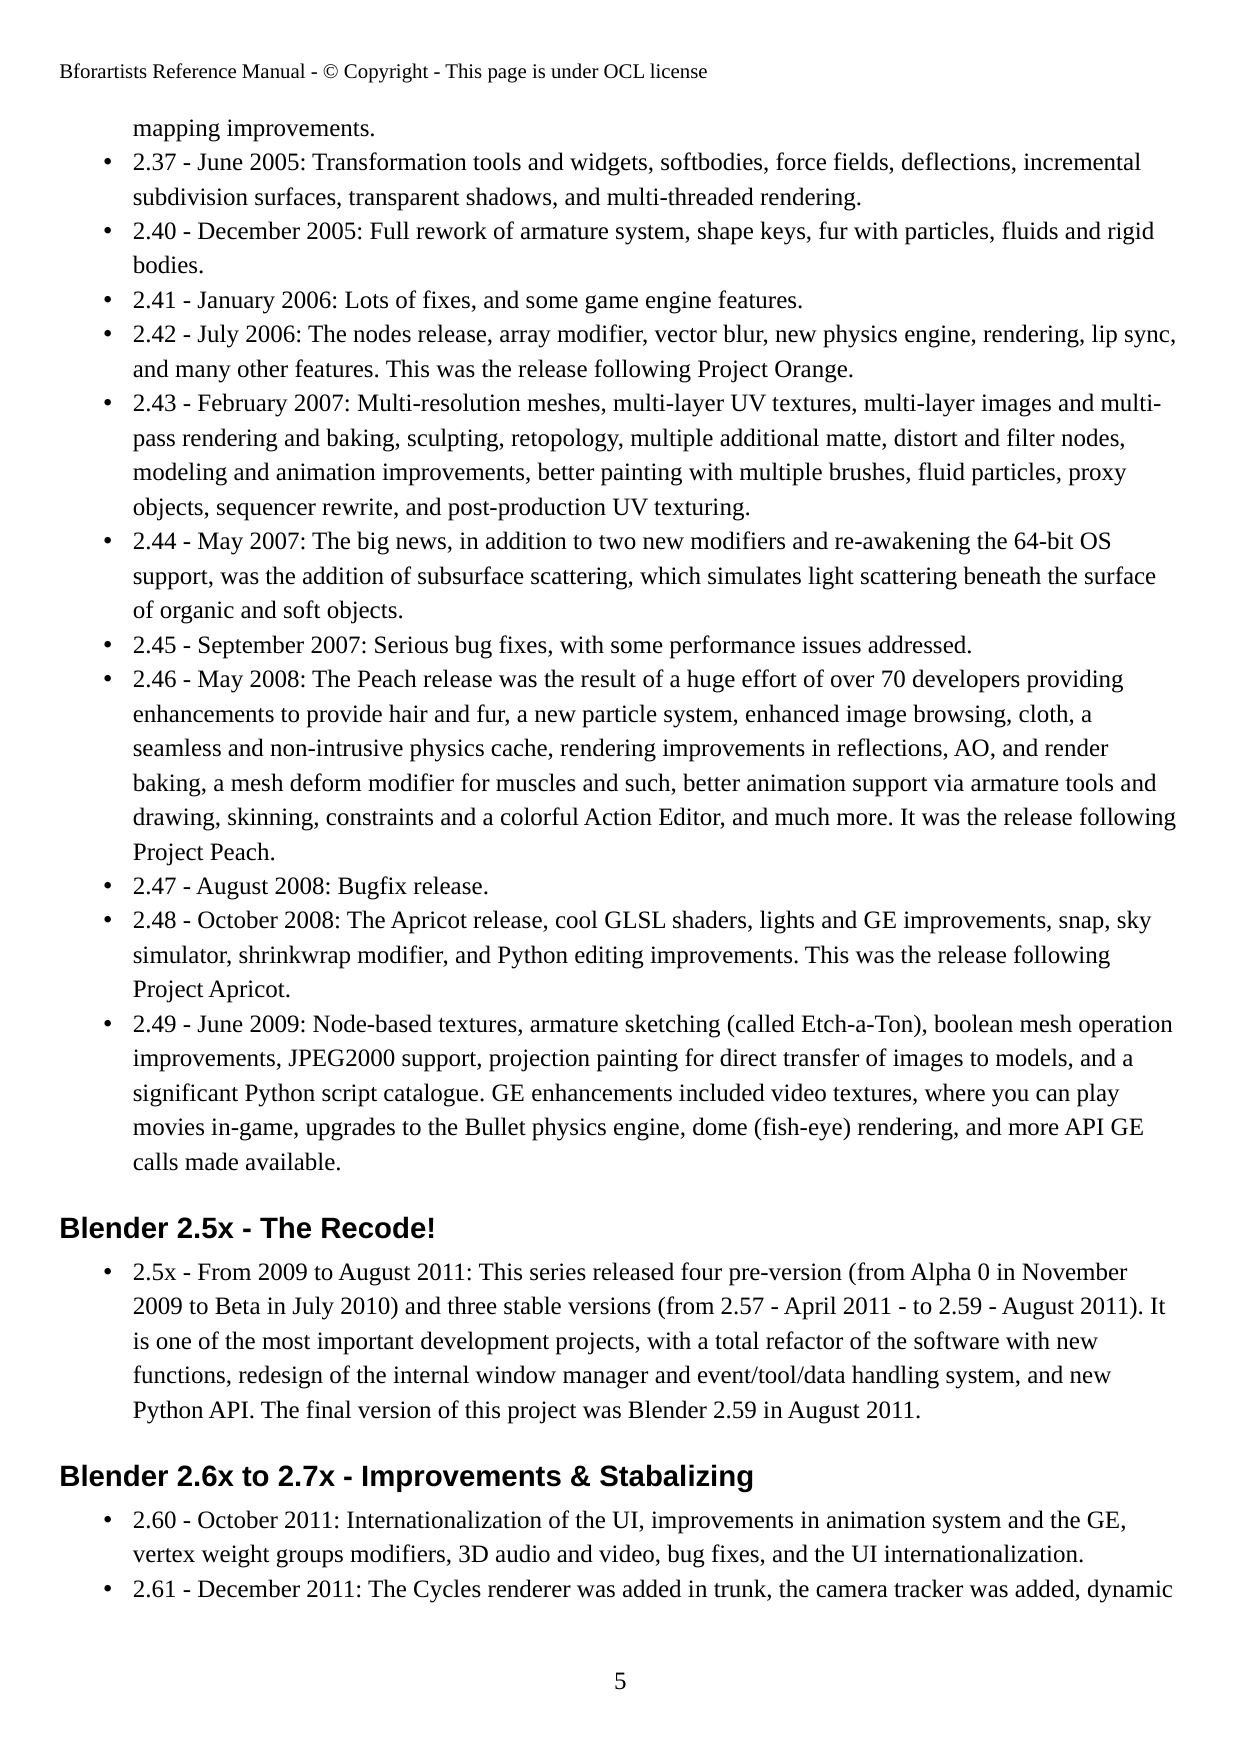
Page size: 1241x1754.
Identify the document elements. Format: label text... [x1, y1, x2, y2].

list 2.41 - January 2006: Lots of fixes, and some game engine features. [103, 285, 1181, 314]
list 2.47 - August 2008: Bugfix release. [103, 871, 1181, 900]
list mapping improvements. [103, 113, 1181, 141]
list 2.44 - May 2007: The big news, in addition to two new modifiers and re-awakening the 64-bit OS support, was the addition of subsurface scattering, which simulates light scattering beneath the surface of organic and soft objects. [103, 526, 1181, 624]
list 2.37 - June 2005: Transformation tools and widgets, softbodies, force fields, deflections, incremental subdivision surfaces, transparent shadows, and multi-threaded rendering. [103, 147, 1181, 210]
list 2.61 - December 2011: The Cycles renderer was added in trunk, the camera tracker was added, dynamic [103, 1574, 1181, 1602]
list 2.42 - July 2006: The nodes release, array modifier, vector blur, new physics engine, rendering, lip sync, and many other features. This was the release following Project Orange. [103, 319, 1181, 383]
list 2.40 - December 2005: Full rework of armature system, shape keys, fur with particles, fluids and rigid bodies. [103, 216, 1181, 279]
subtitle Blender 2.5x - The Recode! [59, 1211, 1181, 1244]
list 2.45 - September 2007: Serious bug fixes, with some performance issues addressed. [103, 630, 1181, 658]
list 2.43 - February 2007: Multi-resolution meshes, multi-layer UV textures, multi-layer images and multi-pass rendering and baking, sculpting, retopology, multiple additional matte, distort and filter nodes, modeling and animation improvements, better painting with multiple brushes, fluid particles, proxy objects, sequencer rewrite, and post-production UV texturing. [103, 388, 1181, 521]
list 2.49 - June 2009: Node-based textures, armature sketching (called Etch-a-Ton), boolean mesh operation improvements, JPEG2000 support, projection painting for direct transfer of images to models, and a significant Python script catalogue. GE enhancements included video textures, where you can play movies in-game, upgrades to the Bullet physics engine, dome (fish-eye) rendering, and more API GE calls made available. [103, 1009, 1181, 1176]
list 2.46 - May 2008: The Peach release was the result of a huge effort of over 70 developers providing enhancements to provide hair and fur, a new particle system, enhanced image browsing, cloth, a seamless and non-intrusive physics cache, rendering improvements in reflections, AO, and render baking, a mesh deform modifier for muscles and such, better animation support via armature tools and drawing, skinning, constraints and a colorful Action Editor, and much more. It was the release following Project Peach. [103, 664, 1181, 865]
list 2.48 - October 2008: The Apricot release, cool GLSL shaders, lights and GE improvements, snap, sky simulator, shrinkwrap modifier, and Python editing improvements. This was the release following Project Apricot. [103, 906, 1181, 1003]
list 2.60 - October 2011: Internationalization of the UI, improvements in animation system and the GE, vertex weight groups modifiers, 3D audio and video, bug fixes, and the UI internationalization. [103, 1505, 1181, 1568]
list 2.5x - From 2009 to August 2011: This series released four pre-version (from Alpha 0 in November 2009 to Beta in July 2010) and three stable versions (from 2.57 - April 2011 - to 2.59 - August 2011). It is one of the most important development projects, with a total refactor of the software with new functions, redesign of the internal window manager and event/tool/data handling system, and new Python API. The final version of this project was Blender 2.59 in August 2011. [103, 1257, 1181, 1423]
subtitle Blender 2.6x to 2.7x - Improvements & Stabalizing [59, 1458, 1181, 1492]
